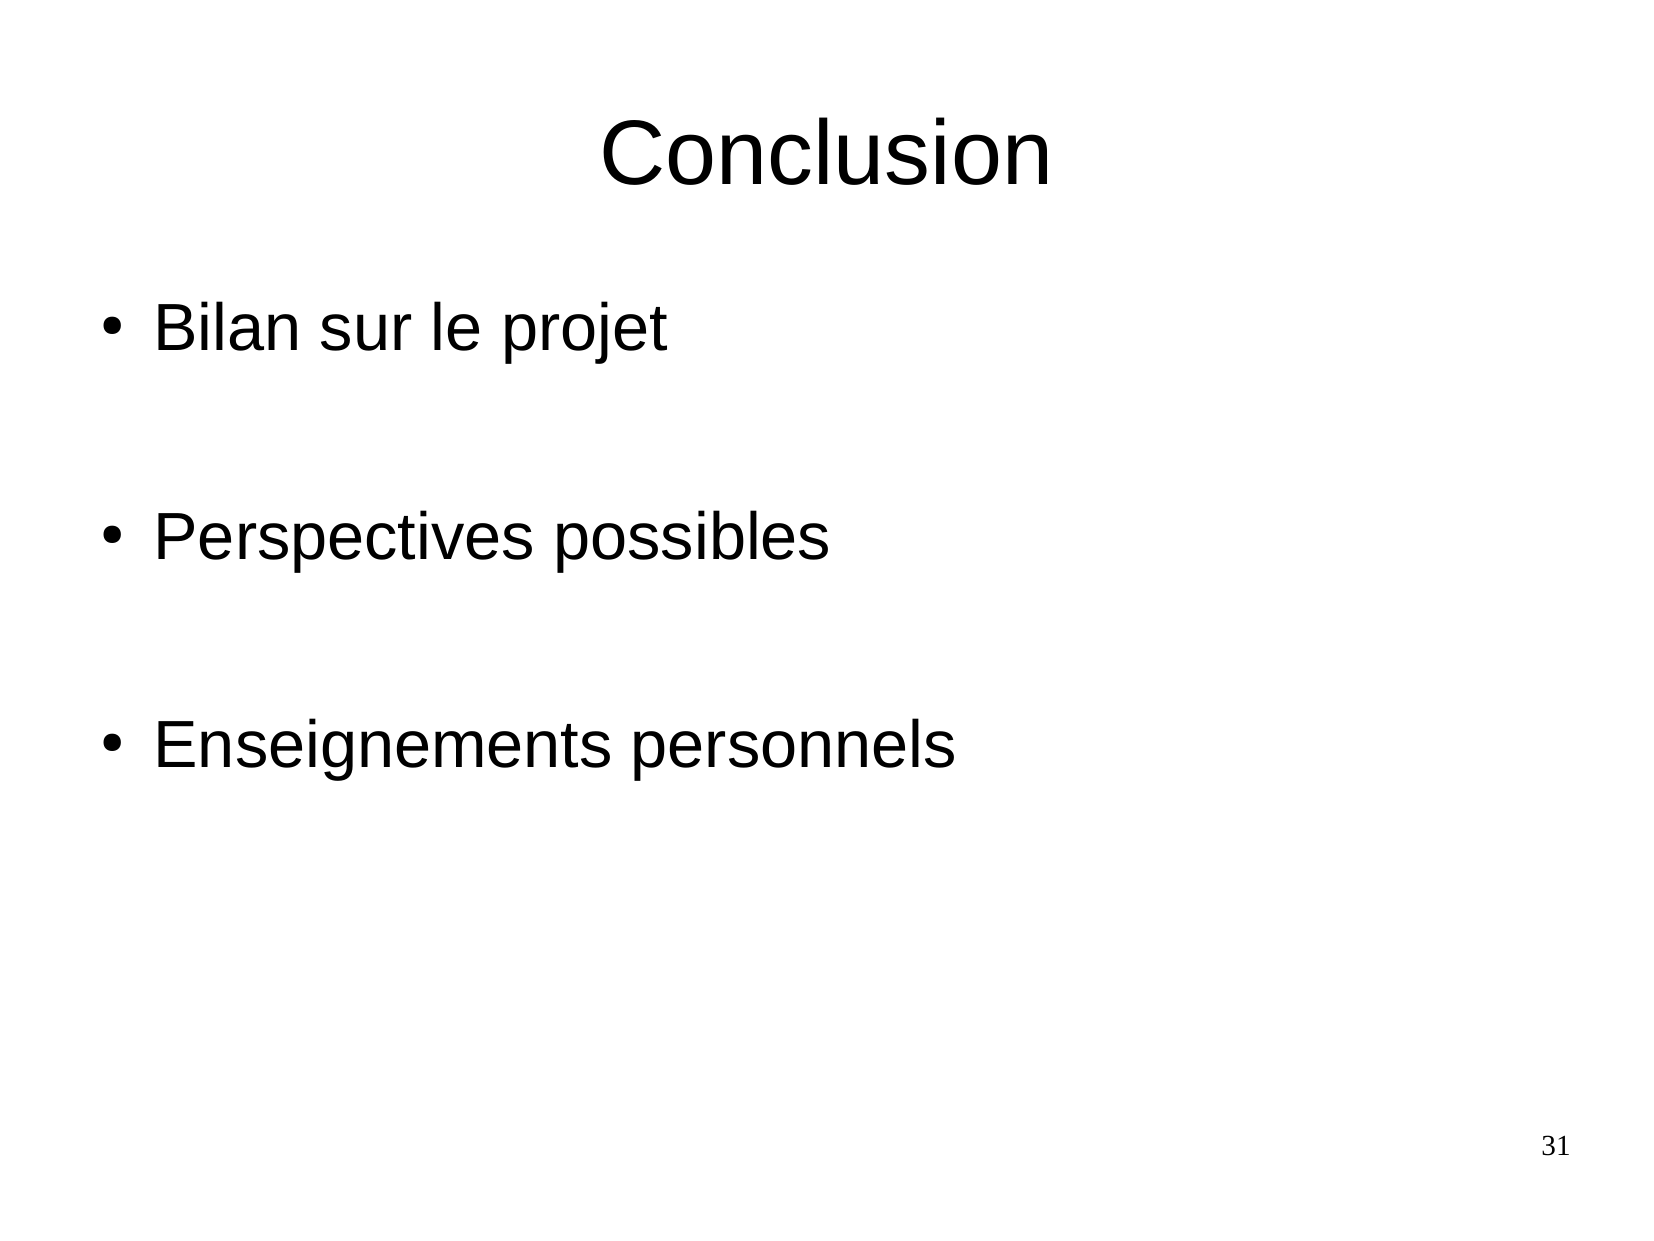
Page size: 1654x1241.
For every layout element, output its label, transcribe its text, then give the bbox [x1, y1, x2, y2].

title Conclusion [82, 49, 1571, 257]
list Bilan sur le projet Perspectives possibles Enseignements personnels [82, 290, 1571, 1010]
